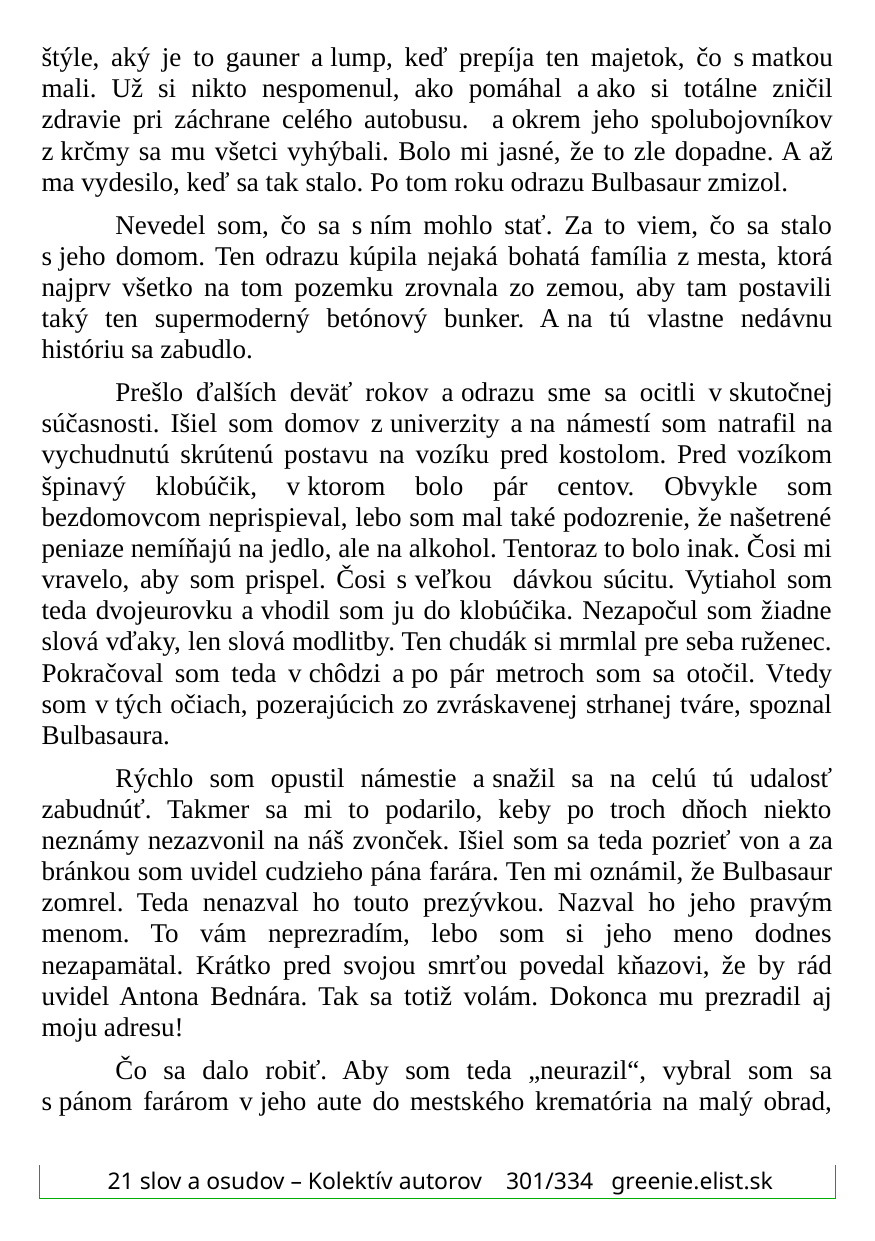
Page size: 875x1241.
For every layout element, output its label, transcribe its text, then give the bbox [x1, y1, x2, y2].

text Čo sa dalo robiť. Aby som teda „neurazil“, vybral som sa s pánom farárom v jeho aute do mestského krematória na malý obrad, [41, 1054, 833, 1116]
text Nevedel som, čo sa s ním mohlo stať. Za to viem, čo sa stalo s jeho domom. Ten odrazu kúpila nejaká bohatá família z mesta, ktorá najprv všetko na tom pozemku zrovnala zo zemou, aby tam postavili taký ten supermoderný betónový bunker. A na tú vlastne nedávnu históriu sa zabudlo. [41, 209, 833, 364]
text Prešlo ďalších deväť rokov a odrazu sme sa ocitli v skutočnej súčasnosti. Išiel som domov z univerzity a na námestí som natrafil na vychudnutú skrútenú postavu na vozíku pred kostolom. Pred vozíkom špinavý klobúčik, v ktorom bolo pár centov. Obvykle som bezdomovcom neprispieval, lebo som mal také podozrenie, že našetrené peniaze nemíňajú na jedlo, ale na alkohol. Tentoraz to bolo inak. Čosi mi vravelo, aby som prispel. Čosi s veľkou dávkou súcitu. Vytiahol som teda dvojeurovku a vhodil som ju do klobúčika. Nezapočul som žiadne slová vďaky, len slová modlitby. Ten chudák si mrmlal pre seba ruženec. Pokračoval som teda v chôdzi a po pár metroch som sa otočil. Vtedy som v tých očiach, pozerajúcich zo zvráskavenej strhanej tváre, spoznal Bulbasaura. [41, 376, 833, 750]
text štýle, aký je to gauner a lump, keď prepíja ten majetok, čo s matkou mali. Už si nikto nespomenul, ako pomáhal a ako si totálne zničil zdravie pri záchrane celého autobusu. a okrem jeho spolubojovníkov z krčmy sa mu všetci vyhýbali. Bolo mi jasné, že to zle dopadne. A až ma vydesilo, keď sa tak stalo. Po tom roku odrazu Bulbasaur zmizol. [41, 41, 833, 197]
text Rýchlo som opustil námestie a snažil sa na celú tú udalosť zabudnúť. Takmer sa mi to podarilo, keby po troch dňoch niekto neznámy nezazvonil na náš zvonček. Išiel som sa teda pozrieť von a za bránkou som uvidel cudzieho pána farára. Ten mi oznámil, že Bulbasaur zomrel. Teda nenazval ho touto prezývkou. Nazval ho jeho pravým menom. To vám neprezradím, lebo som si jeho meno dodnes nezapamätal. Krátko pred svojou smrťou povedal kňazovi, že by rád uvidel Antona Bednára. Tak sa totiž volám. Dokonca mu prezradil aj moju adresu! [41, 762, 833, 1042]
